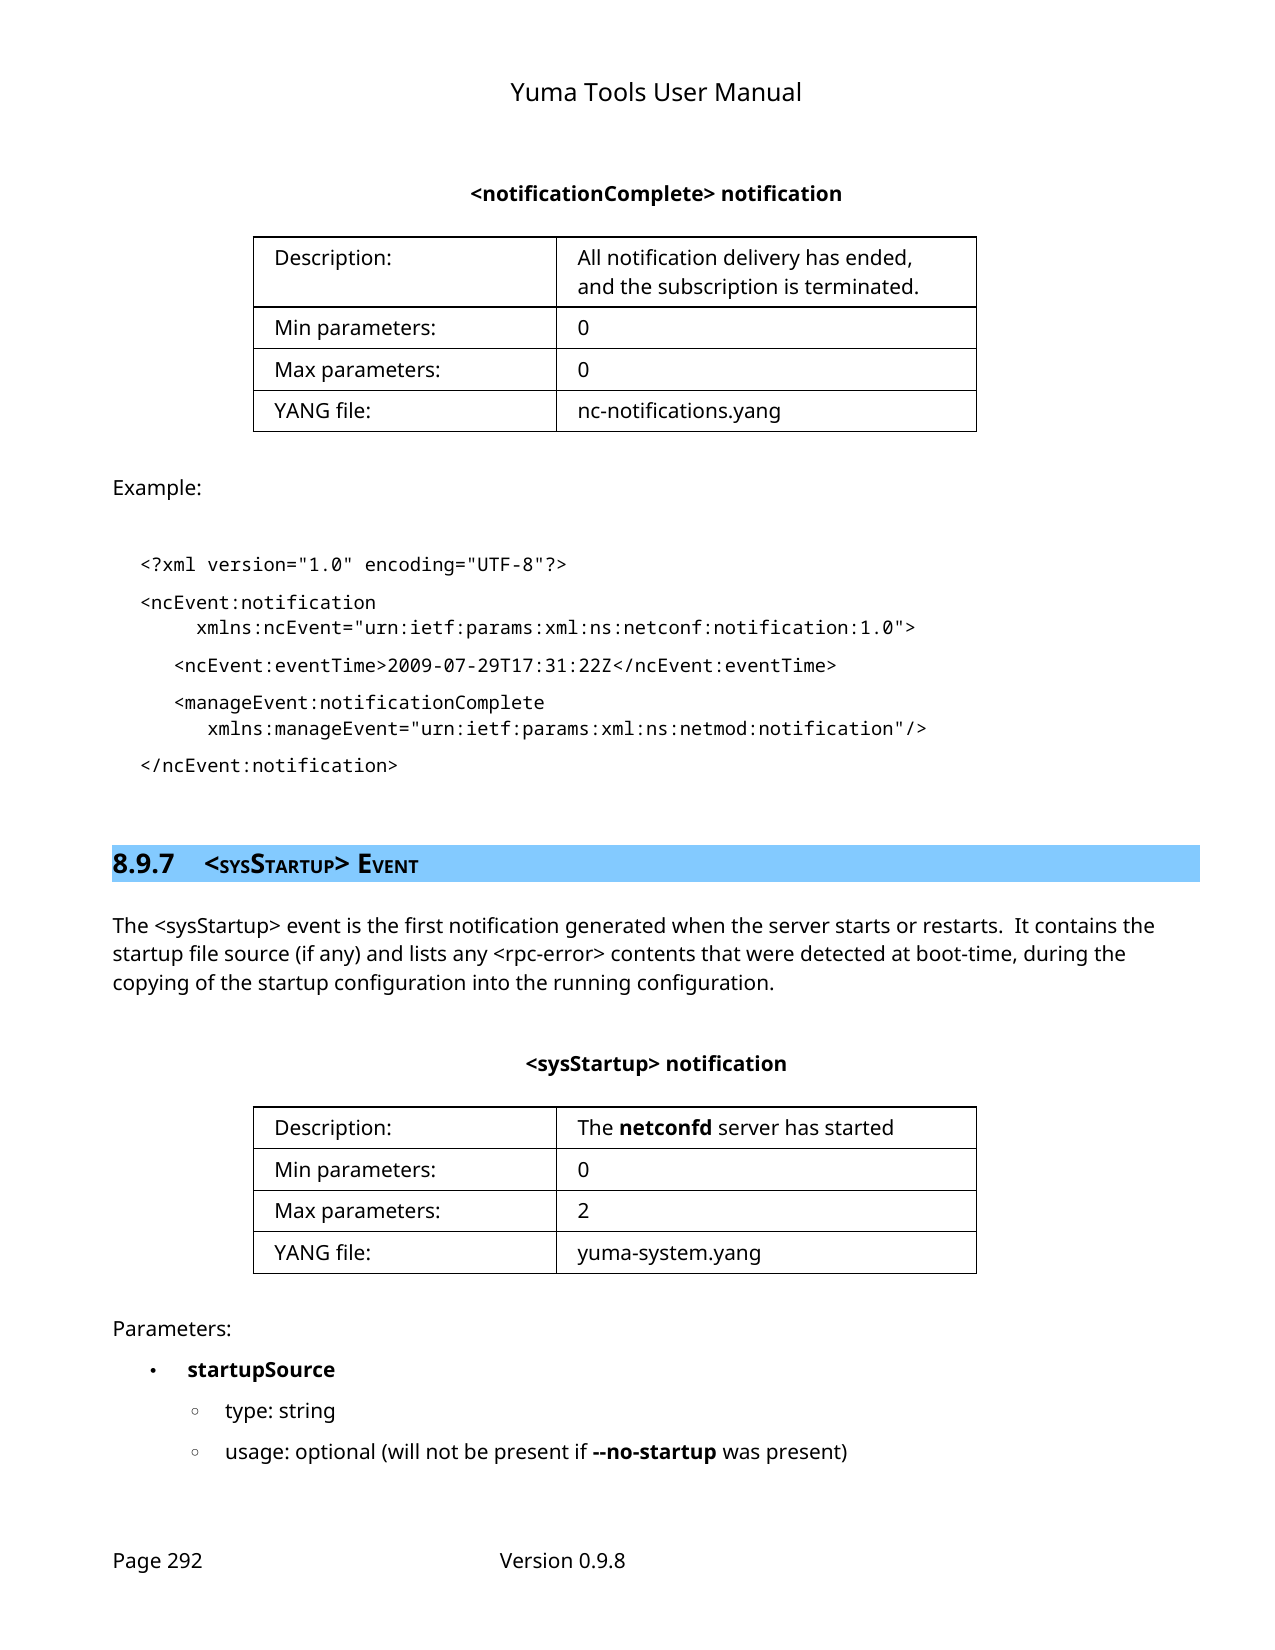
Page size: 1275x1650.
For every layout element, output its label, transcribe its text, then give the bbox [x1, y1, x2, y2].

table_cell Max parameters: [254, 349, 556, 389]
table_cell YANG file: [254, 391, 556, 431]
list type: string [187, 1396, 1200, 1425]
table_header The netconfd server has started [557, 1108, 976, 1148]
subtitle <notificationComplete> notification [127, 179, 1185, 208]
table_cell Max parameters: [254, 1191, 556, 1231]
text </ncEvent:notification> [139, 752, 1200, 778]
table_cell 2 [557, 1191, 976, 1231]
text <ncEvent:notification xmlns:ncEvent="urn:ietf:params:xml:ns:netconf:notification:1.0"> [139, 589, 1200, 640]
text <?xml version="1.0" encoding="UTF-8"?> [139, 551, 1200, 577]
text The <sysStartup> event is the first notification generated when the server starts or restarts. It contains the startup file source (if any) and lists any <rpc-error> contents that were detected at boot-time, during the copying of the startup configuration into the running configuration. [112, 911, 1200, 996]
table_header All notification delivery has ended, and the subscription is terminated. [557, 238, 976, 306]
table_cell 0 [557, 308, 976, 348]
table_cell Min parameters: [254, 308, 556, 348]
subtitle <sysStartup> Event [112, 845, 1200, 882]
table_cell 0 [557, 1149, 976, 1189]
text <ncEvent:eventTime>2009-07-29T17:31:22Z</ncEvent:eventTime> [139, 652, 1200, 677]
table_cell nc-notifications.yang [557, 391, 976, 431]
list startupSource [150, 1356, 1200, 1384]
text Parameters: [112, 1314, 1200, 1343]
table_header Description: [254, 1108, 556, 1148]
table_cell Min parameters: [254, 1149, 556, 1189]
text <manageEvent:notificationComplete xmlns:manageEvent="urn:ietf:params:xml:ns:netmod:notification"/> [139, 689, 1200, 741]
table_header Description: [254, 238, 556, 306]
text Example: [112, 473, 1200, 501]
table_cell yuma-system.yang [557, 1232, 976, 1273]
table_cell YANG file: [254, 1232, 556, 1273]
table_cell 0 [557, 349, 976, 389]
subtitle <sysStartup> notification [127, 1049, 1185, 1078]
list usage: optional (will not be present if --no-startup was present) [187, 1437, 1200, 1466]
